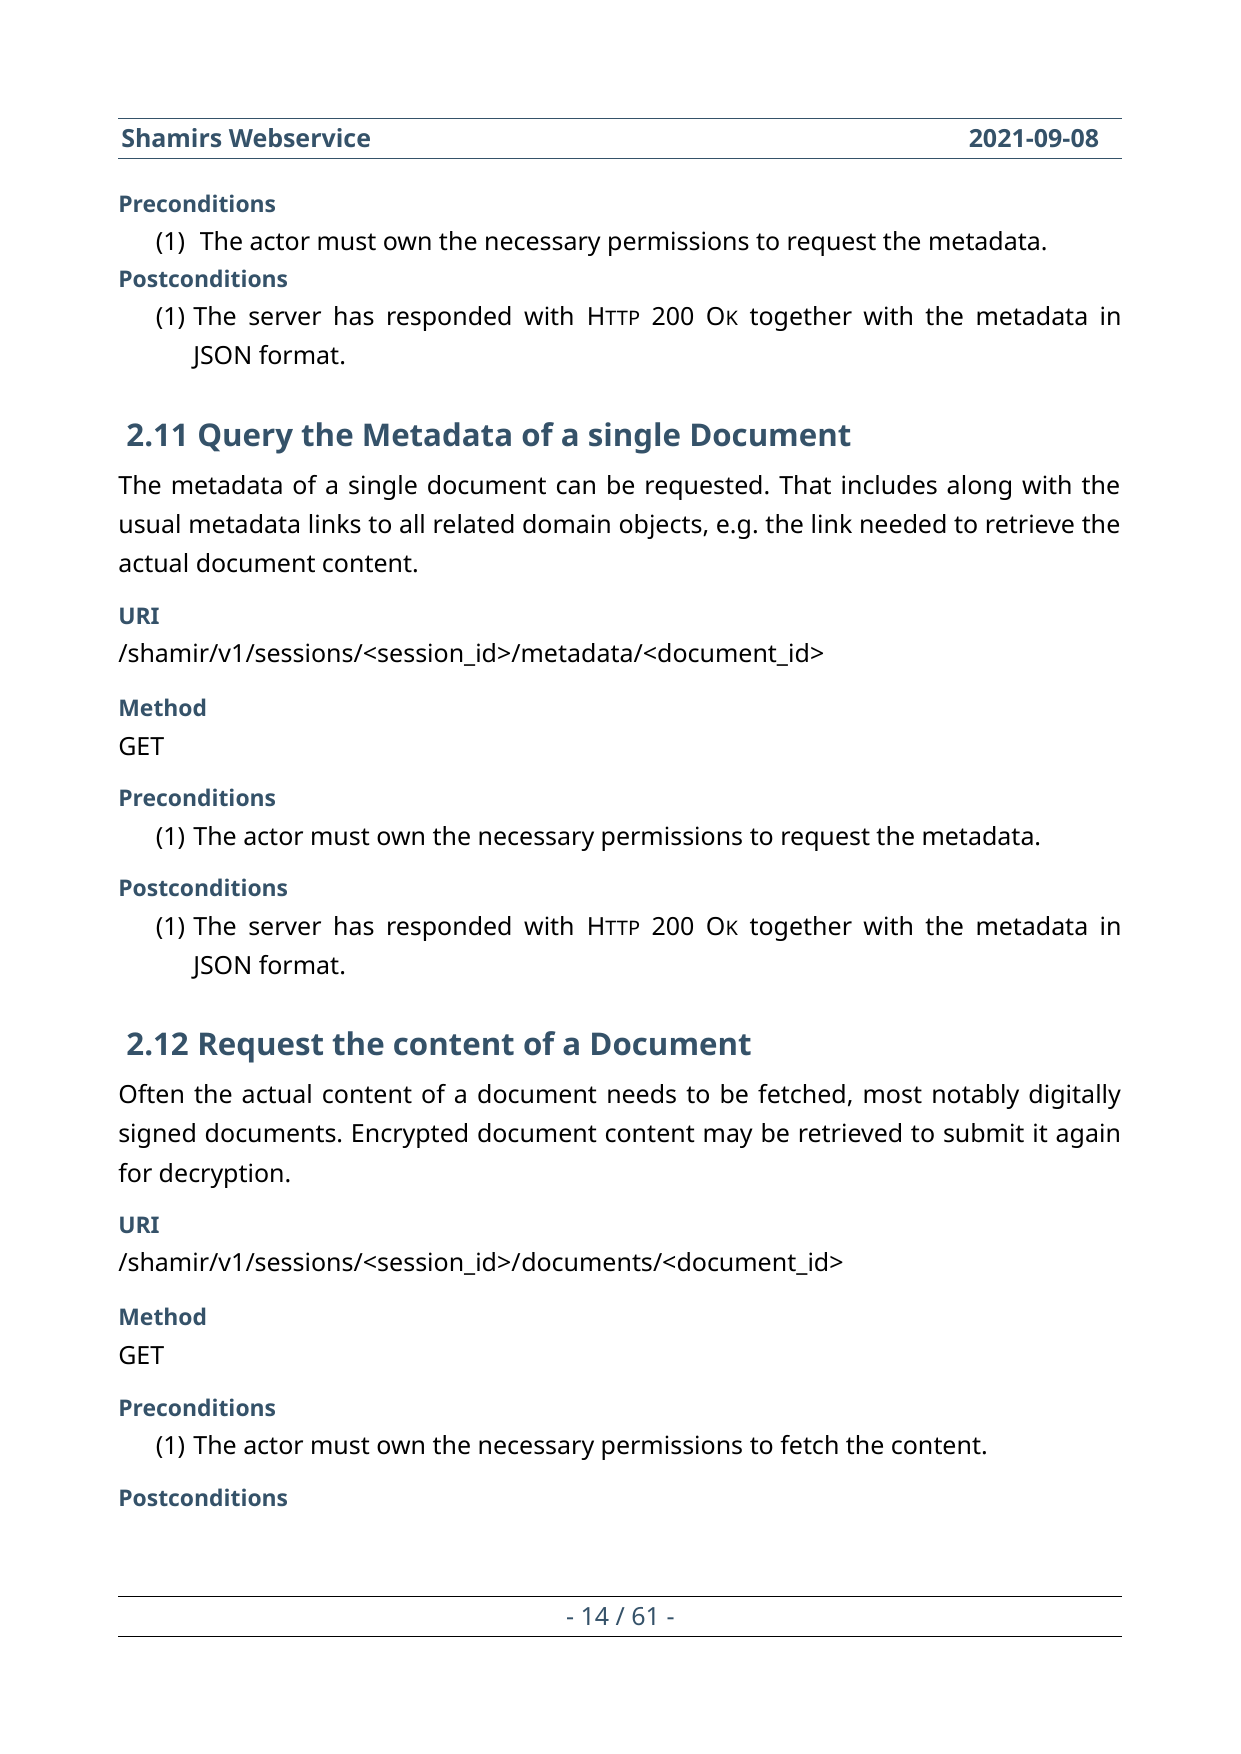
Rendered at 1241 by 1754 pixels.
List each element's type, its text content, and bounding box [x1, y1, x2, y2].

text Preconditions [118, 782, 1122, 813]
text /shamir/v1/sessions/<session_id>/documents/<document_id> [118, 1245, 1122, 1279]
text GET [118, 1338, 1122, 1372]
text Postconditions [118, 872, 1122, 903]
list The actor must own the necessary permissions to request the metadata. [156, 818, 1122, 852]
text Often the actual content of a document needs to be fetched, most notably digitally signed documents. Encrypted document content may be retrieved to submit it again for decryption. [118, 1077, 1122, 1189]
text Postconditions [118, 263, 1122, 294]
text URI [118, 600, 1122, 631]
subtitle Request the content of a Document [118, 1022, 1122, 1064]
list The server has responded with Http 200 Ok together with the metadata in JSON format. [156, 908, 1122, 981]
subtitle Query the Metadata of a single Document [118, 412, 1122, 455]
list The server has responded with Http 200 Ok together with the metadata in JSON format. [156, 299, 1122, 372]
list The actor must own the necessary permissions to request the metadata. [156, 224, 1122, 258]
text URI [118, 1209, 1122, 1240]
text Method [118, 1299, 1122, 1333]
list The actor must own the necessary permissions to fetch the content. [156, 1428, 1122, 1462]
text Preconditions [118, 188, 1122, 219]
text Method [118, 689, 1122, 723]
text /shamir/v1/sessions/<session_id>/metadata/<document_id> [118, 636, 1122, 670]
text Postconditions [118, 1482, 1122, 1513]
text GET [118, 728, 1122, 763]
text Preconditions [118, 1392, 1122, 1423]
text The metadata of a single document can be requested. That includes along with the usual metadata links to all related domain objects, e.g. the link needed to retrieve the actual document content. [118, 468, 1122, 580]
